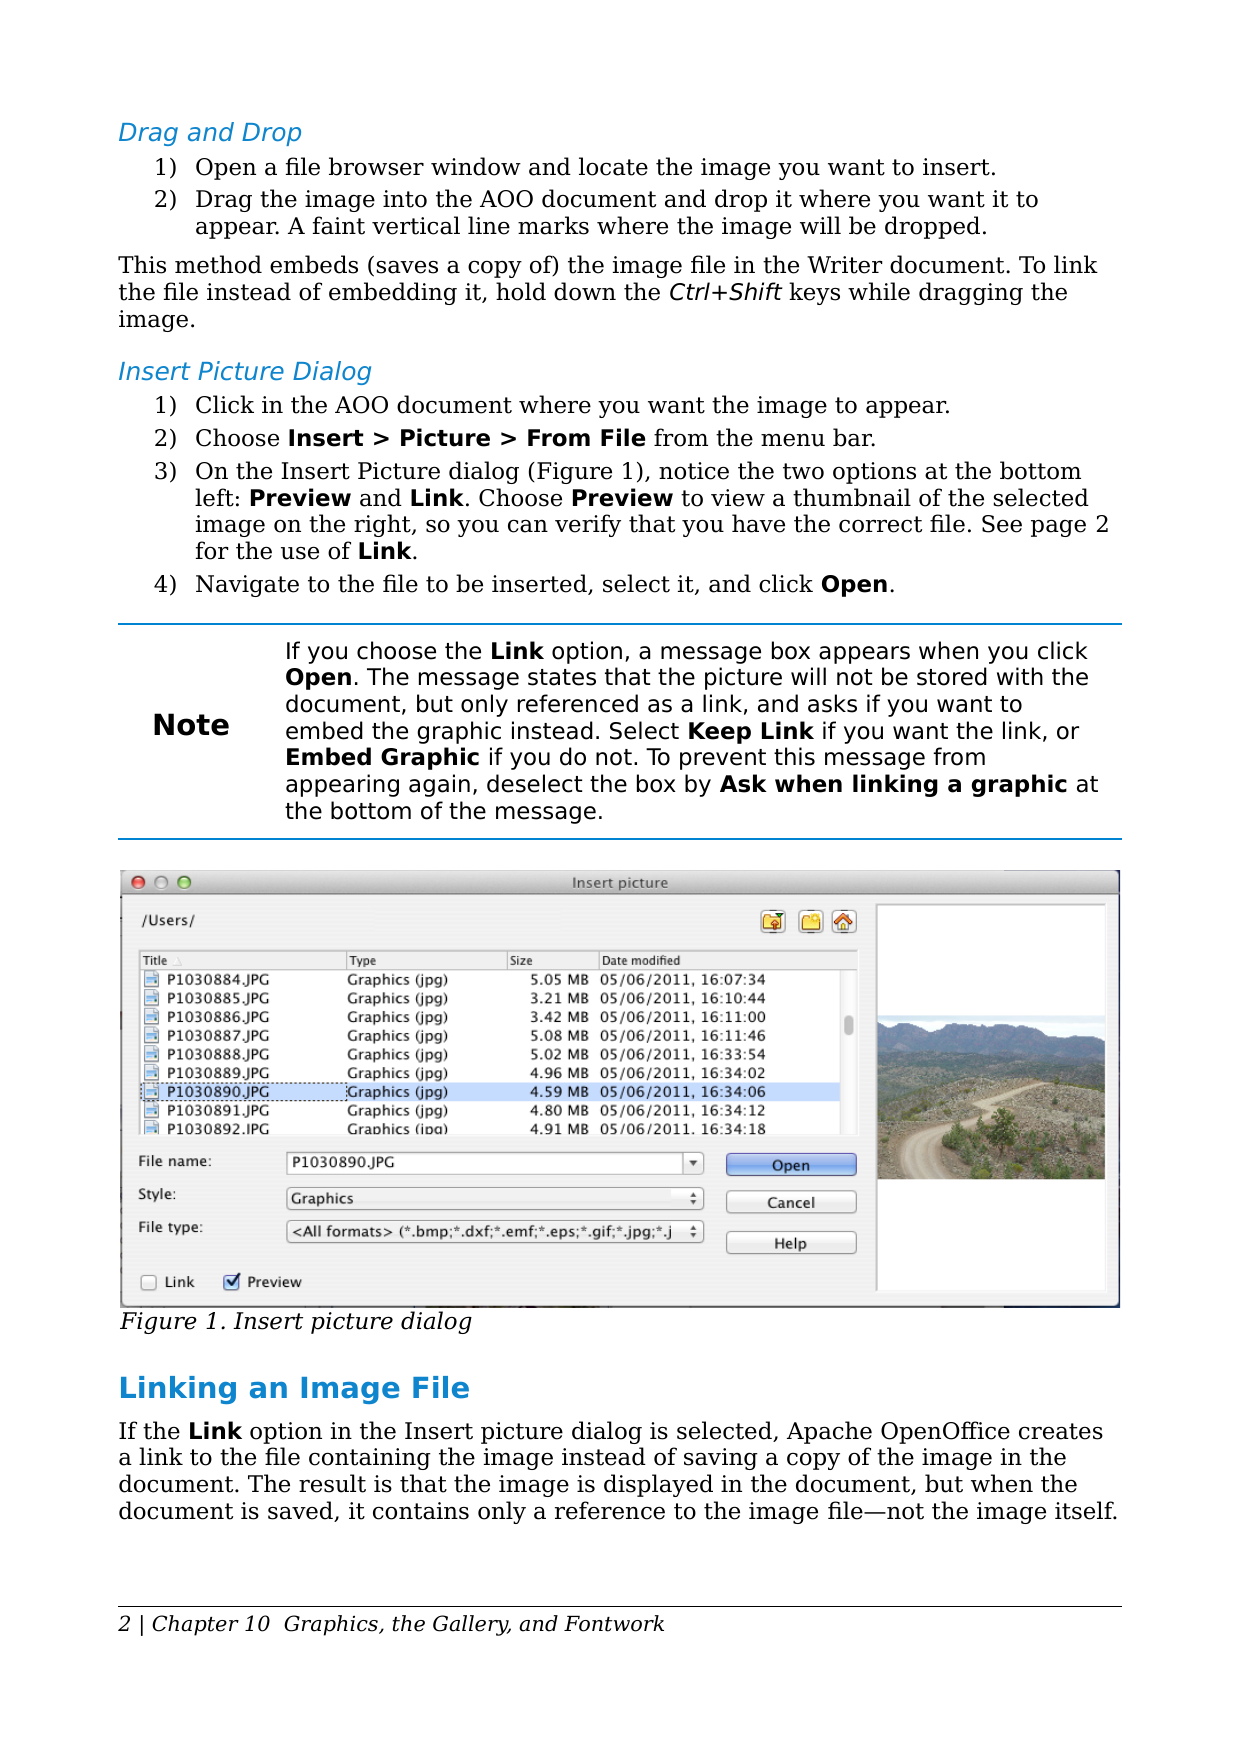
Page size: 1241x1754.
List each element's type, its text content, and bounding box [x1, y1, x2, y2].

list Click in the AOO document where you want the image to appear. [177, 392, 1122, 419]
picture [120, 870, 1121, 1308]
text This method embeds (saves a copy of) the image file in the Writer document. To link the file instead of embedding it, hold down the Ctrl+Shift keys while dragging the image. [118, 252, 1122, 332]
list Open a file browser window and locate the image you want to insert. [177, 154, 1122, 180]
table_header Note [118, 625, 263, 837]
subtitle Drag and Drop [118, 118, 1122, 147]
text If the Link option in the Insert picture dialog is selected, Apache OpenOffice creates a link to the file containing the image instead of saving a copy of the image in the document. The result is that the image is displayed in the document, but when the document is saved, it contains only a reference to the image file—not the image itself. [118, 1418, 1122, 1524]
subtitle Linking an Image File [118, 1372, 1122, 1406]
list On the Insert Picture dialog (Figure 1), notice the two options at the bottom left: Preview and Link. Choose Preview to view a thumbnail of the selected image on the right, so you can verify that you have the correct file. See page 2 for the use of Link. [177, 458, 1122, 565]
table_header If you choose the Link option, a message box appears when you click Open. The message states that the picture will not be stored with the document, but only referenced as a link, and asks if you want to embed the graphic instead. Select Keep Link if you want the link, or Embed Graphic if you do not. To prevent this message from appearing again, deselect the box by Ask when linking a graphic at the bottom of the message. [264, 625, 1122, 837]
list Drag the image into the AOO document and drop it where you want it to appear. A faint vertical line marks where the image will be dropped. [177, 187, 1122, 240]
list Navigate to the file to be inserted, select it, and click Open. [177, 571, 1122, 598]
text Figure 1. Insert picture dialog [120, 1308, 1120, 1334]
subtitle Insert Picture Dialog [118, 357, 1122, 386]
list Choose Insert > Picture > From File from the menu bar. [177, 425, 1122, 452]
